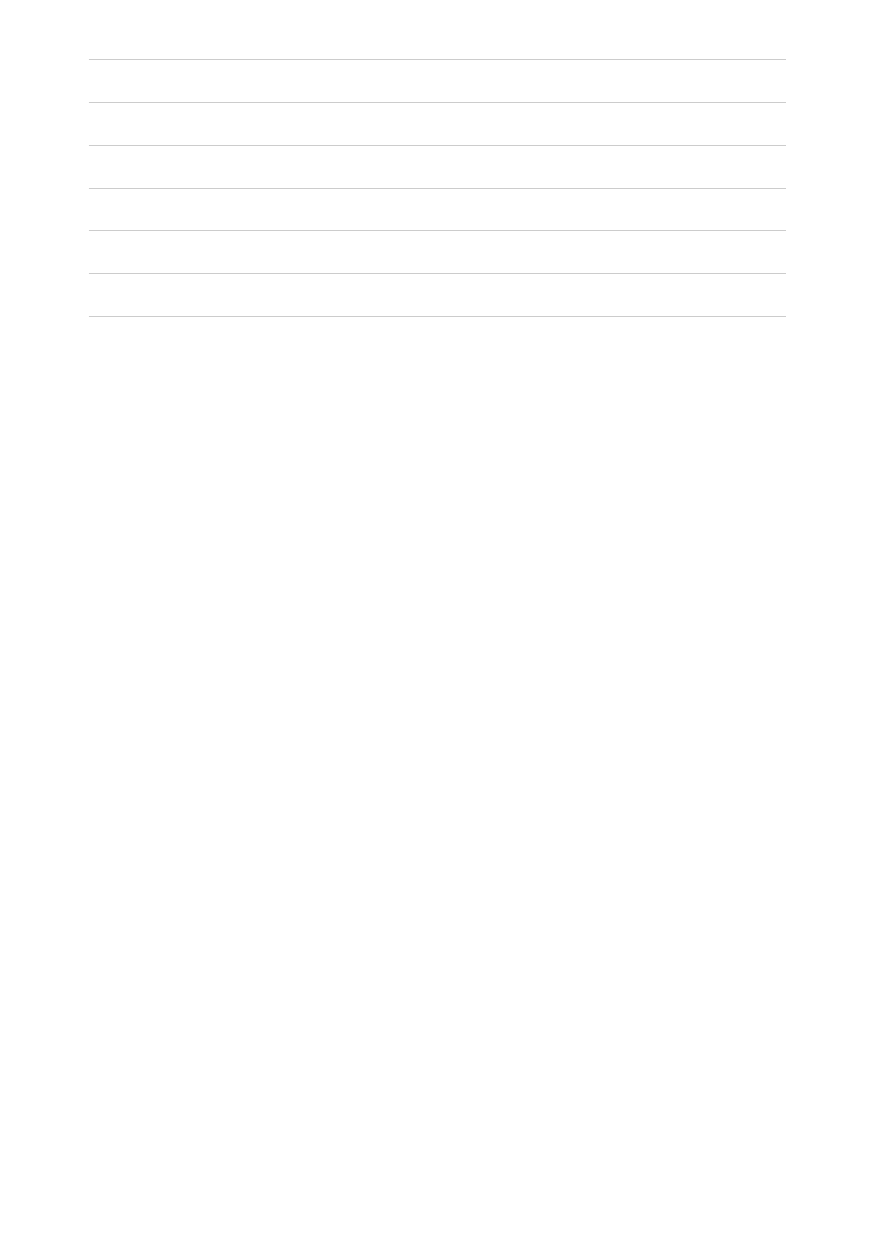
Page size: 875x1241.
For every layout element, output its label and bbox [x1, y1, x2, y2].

table_cell [89, 274, 786, 316]
table_cell [89, 103, 786, 145]
table_cell [89, 146, 786, 187]
table_cell [89, 60, 786, 102]
table_cell [89, 189, 786, 230]
table_cell [89, 231, 786, 273]
